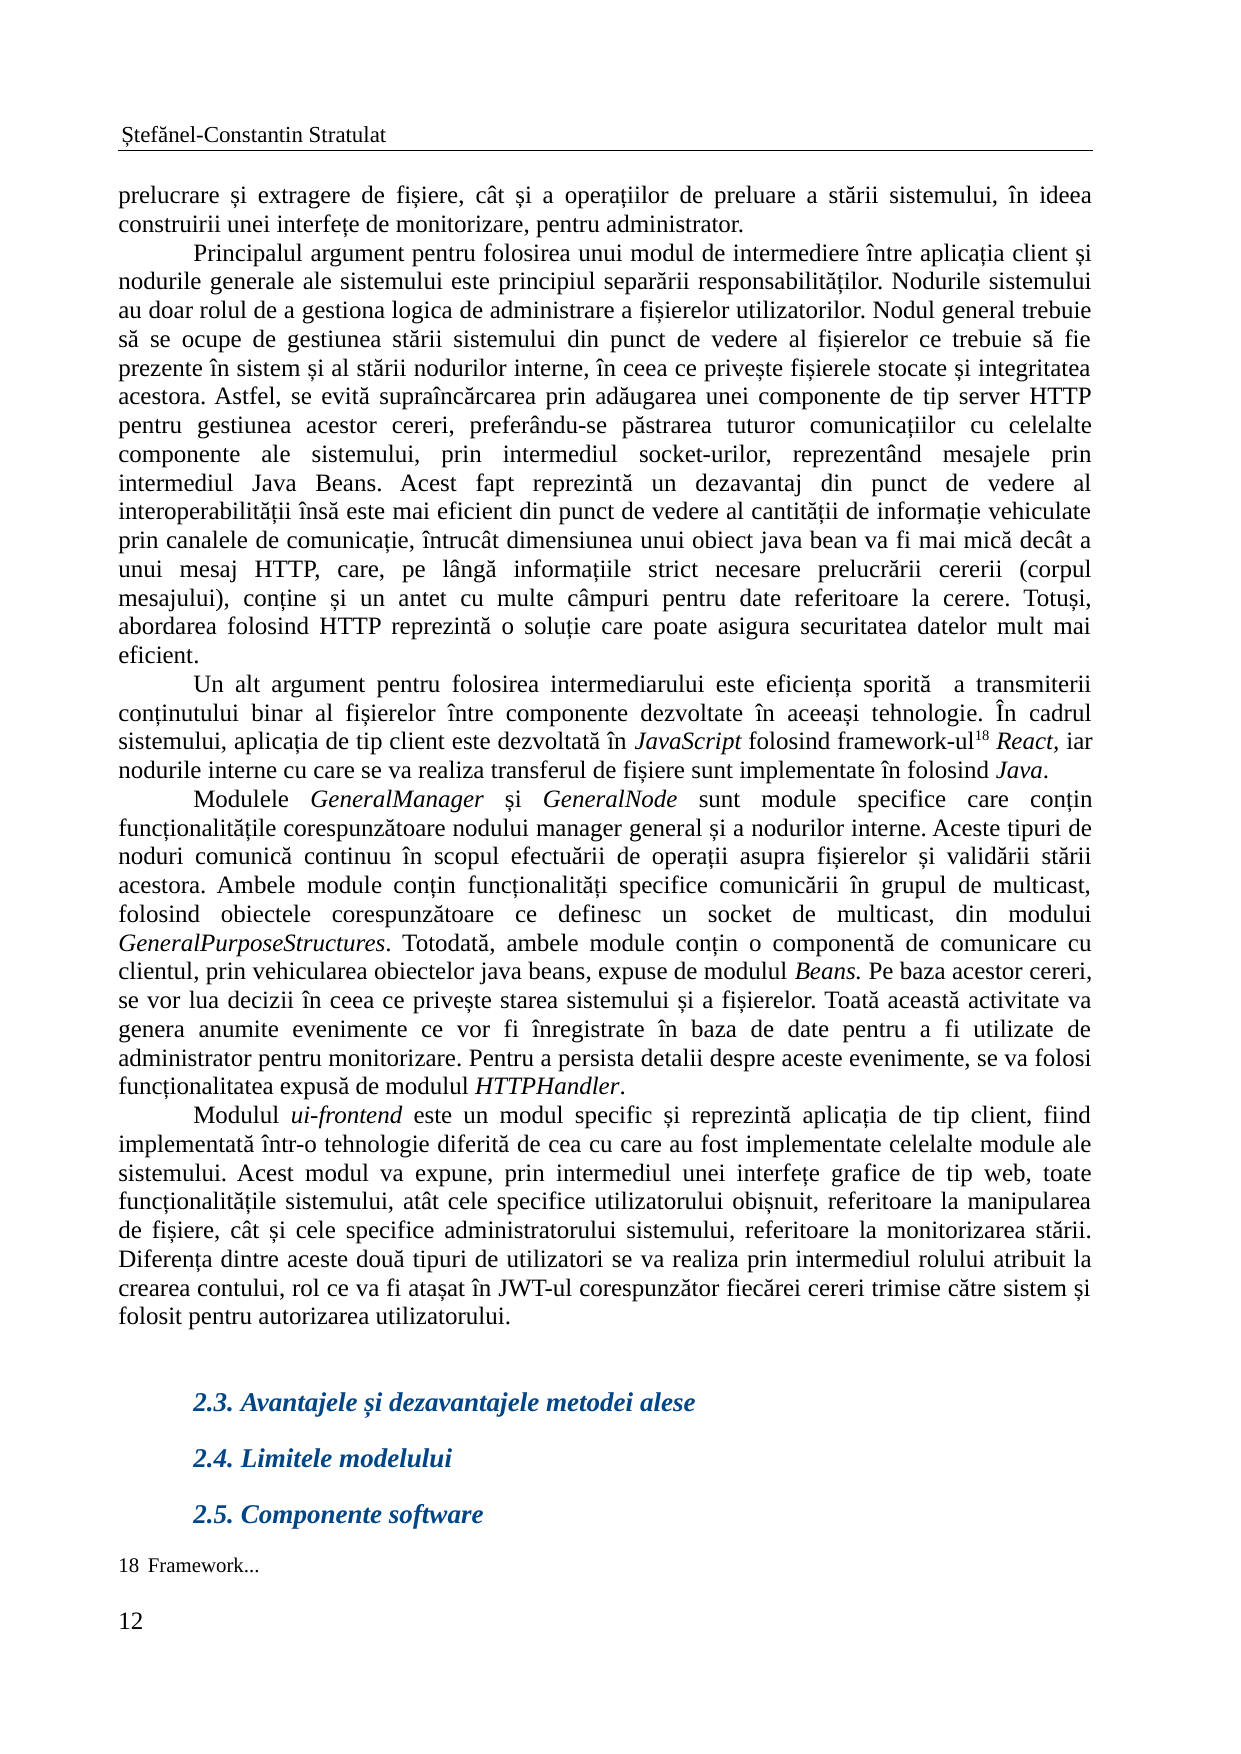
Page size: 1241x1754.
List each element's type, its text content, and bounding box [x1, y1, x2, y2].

text Modulul ui-frontend este un modul specific și reprezintă aplicația de tip client, fiind implementată într-o tehnologie diferită de cea cu care au fost implementate celelalte module ale sistemului. Acest modul va expune, prin intermediul unei interfețe grafice de tip web, toate funcționalitățile sistemului, atât cele specifice utilizatorului obișnuit, referitoare la manipularea de fișiere, cât și cele specifice administratorului sistemului, referitoare la monitorizarea stării. Diferența dintre aceste două tipuri de utilizatori se va realiza prin intermediul rolului atribuit la crearea contului, rol ce va fi atașat în JWT-ul corespunzător fiecărei cereri trimise către sistem și folosit pentru autorizarea utilizatorului. [118, 1100, 1093, 1330]
subtitle Limitele modelului [193, 1442, 1093, 1473]
subtitle Avantajele și dezavantajele metodei alese [193, 1386, 1093, 1417]
subtitle Componente software [193, 1498, 1093, 1529]
text Framework... [118, 1553, 1093, 1577]
text prelucrare și extragere de fișiere, cât și a operațiilor de preluare a stării sistemului, în ideea construirii unei interfețe de monitorizare, pentru administrator. [118, 180, 1093, 238]
text Principalul argument pentru folosirea unui modul de intermediere între aplicația client și nodurile generale ale sistemului este principiul separării responsabilităților. Nodurile sistemului au doar rolul de a gestiona logica de administrare a fișierelor utilizatorilor. Nodul general trebuie să se ocupe de gestiunea stării sistemului din punct de vedere al fișierelor ce trebuie să fie prezente în sistem și al stării nodurilor interne, în ceea ce privește fișierele stocate și integritatea acestora. Astfel, se evită supraîncărcarea prin adăugarea unei componente de tip server HTTP pentru gestiunea acestor cereri, preferându-se păstrarea tuturor comunicațiilor cu celelalte componente ale sistemului, prin intermediul socket-urilor, reprezentând mesajele prin intermediul Java Beans. Acest fapt reprezintă un dezavantaj din punct de vedere al interoperabilității însă este mai eficient din punct de vedere al cantității de informație vehiculate prin canalele de comunicație, întrucât dimensiunea unui obiect java bean va fi mai mică decât a unui mesaj HTTP, care, pe lângă informațiile strict necesare prelucrării cererii (corpul mesajului), conține și un antet cu multe câmpuri pentru date referitoare la cerere. Totuși, abordarea folosind HTTP reprezintă o soluție care poate asigura securitatea datelor mult mai eficient. [118, 238, 1093, 669]
text Un alt argument pentru folosirea intermediarului este eficiența sporită a transmiterii conținutului binar al fișierelor între componente dezvoltate în aceeași tehnologie. În cadrul sistemului, aplicația de tip client este dezvoltată în JavaScript folosind framework-ul React, iar nodurile interne cu care se va realiza transferul de fișiere sunt implementate în folosind Java. [118, 669, 1093, 784]
text Modulele GeneralManager și GeneralNode sunt module specifice care conțin funcționalitățile corespunzătoare nodului manager general și a nodurilor interne. Aceste tipuri de noduri comunică continuu în scopul efectuării de operații asupra fișierelor și validării stării acestora. Ambele module conțin funcționalități specifice comunicării în grupul de multicast, folosind obiectele corespunzătoare ce definesc un socket de multicast, din modului GeneralPurposeStructures. Totodată, ambele module conțin o componentă de comunicare cu clientul, prin vehicularea obiectelor java beans, expuse de modulul Beans. Pe baza acestor cereri, se vor lua decizii în ceea ce privește starea sistemului și a fișierelor. Toată această activitate va genera anumite evenimente ce vor fi înregistrate în baza de date pentru a fi utilizate de administrator pentru monitorizare. Pentru a persista detalii despre aceste evenimente, se va folosi funcționalitatea expusă de modulul HTTPHandler. [118, 784, 1093, 1100]
